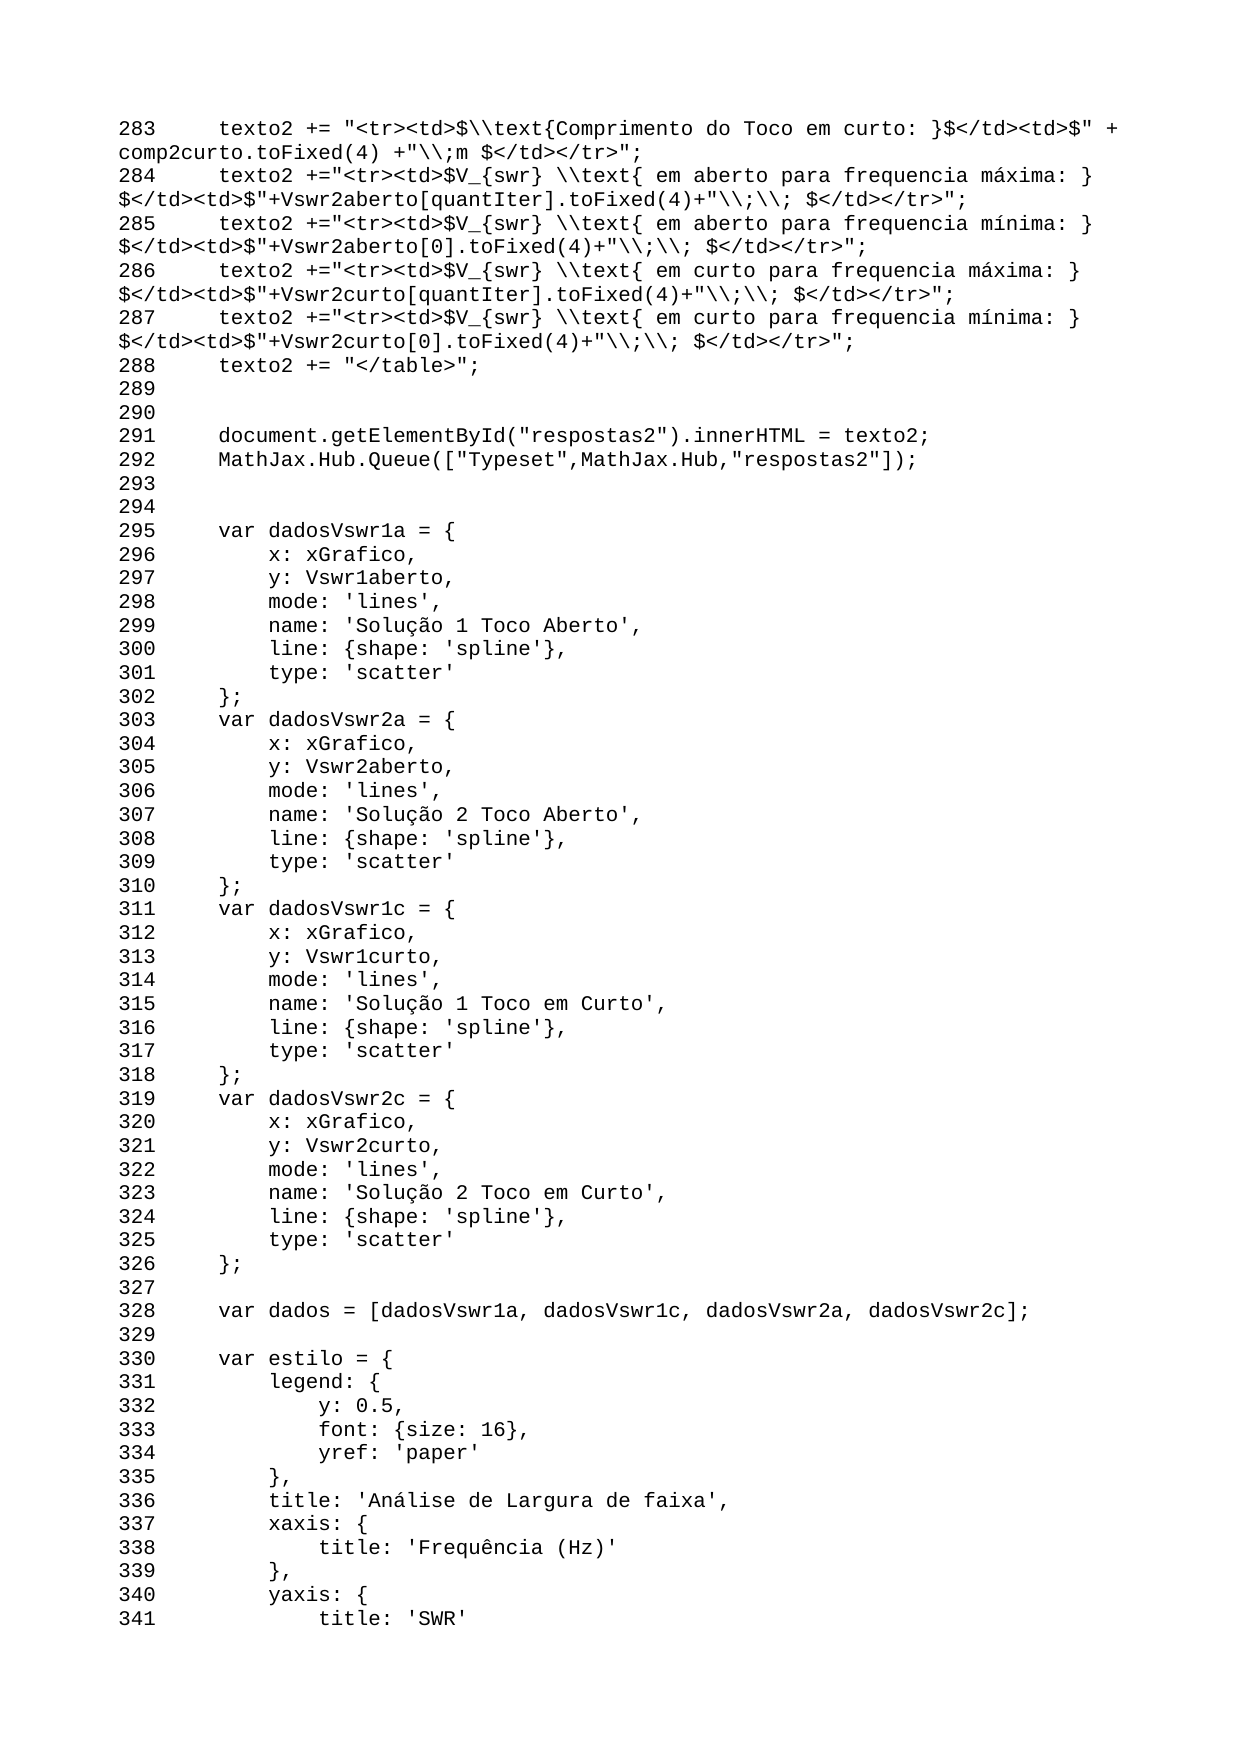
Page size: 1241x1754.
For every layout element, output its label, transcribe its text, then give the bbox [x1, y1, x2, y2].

text 298 mode: 'lines', [118, 591, 1122, 615]
text 326 }; [118, 1253, 1122, 1277]
text 308 line: {shape: 'spline'}, [118, 827, 1122, 851]
text 338 title: 'Frequência (Hz)' [118, 1537, 1122, 1561]
text 288 texto2 += "</table>"; [118, 354, 1122, 378]
text 334 yref: 'paper' [118, 1442, 1122, 1466]
text 283 texto2 += "<tr><td>$\\text{Comprimento do Toco em curto: }$</td><td>$" + comp2curto.toFixed(4) +"\\;m $</td></tr>"; [118, 118, 1122, 165]
text 295 var dadosVswr1a = { [118, 520, 1122, 544]
text 327 [118, 1277, 1122, 1300]
text 302 }; [118, 686, 1122, 709]
text 341 title: 'SWR' [118, 1608, 1122, 1631]
text 286 texto2 +="<tr><td>$V_{swr} \\text{ em curto para frequencia máxima: }$</td><td>$"+Vswr2curto[quantIter].toFixed(4)+"\\;\\; $</td></tr>"; [118, 260, 1122, 307]
text 328 var dados = [dadosVswr1a, dadosVswr1c, dadosVswr2a, dadosVswr2c]; [118, 1300, 1122, 1324]
text 330 var estilo = { [118, 1348, 1122, 1371]
text 296 x: xGrafico, [118, 544, 1122, 567]
text 340 yaxis: { [118, 1584, 1122, 1608]
text 321 y: Vswr2curto, [118, 1135, 1122, 1158]
text 289 [118, 378, 1122, 402]
text 332 y: 0.5, [118, 1395, 1122, 1419]
text 336 title: 'Análise de Largura de faixa', [118, 1489, 1122, 1513]
text 291 document.getElementById("respostas2").innerHTML = texto2; [118, 426, 1122, 449]
text 287 texto2 +="<tr><td>$V_{swr} \\text{ em curto para frequencia mínima: }$</td><td>$"+Vswr2curto[0].toFixed(4)+"\\;\\; $</td></tr>"; [118, 307, 1122, 354]
text 324 line: {shape: 'spline'}, [118, 1206, 1122, 1229]
text 318 }; [118, 1064, 1122, 1088]
text 316 line: {shape: 'spline'}, [118, 1017, 1122, 1040]
text 297 y: Vswr1aberto, [118, 567, 1122, 591]
text 323 name: 'Solução 2 Toco em Curto', [118, 1182, 1122, 1206]
text 309 type: 'scatter' [118, 851, 1122, 875]
text 307 name: 'Solução 2 Toco Aberto', [118, 804, 1122, 827]
text 339 }, [118, 1561, 1122, 1584]
text 312 x: xGrafico, [118, 922, 1122, 946]
text 337 xaxis: { [118, 1513, 1122, 1537]
text 299 name: 'Solução 1 Toco Aberto', [118, 615, 1122, 638]
text 304 x: xGrafico, [118, 733, 1122, 757]
text 293 [118, 473, 1122, 496]
text 317 type: 'scatter' [118, 1040, 1122, 1064]
text 290 [118, 402, 1122, 426]
text 333 font: {size: 16}, [118, 1419, 1122, 1442]
text 305 y: Vswr2aberto, [118, 757, 1122, 780]
text 322 mode: 'lines', [118, 1158, 1122, 1182]
text 292 MathJax.Hub.Queue(["Typeset",MathJax.Hub,"respostas2"]); [118, 449, 1122, 473]
text 331 legend: { [118, 1371, 1122, 1395]
text 325 type: 'scatter' [118, 1229, 1122, 1253]
text 294 [118, 496, 1122, 520]
text 301 type: 'scatter' [118, 662, 1122, 686]
text 315 name: 'Solução 1 Toco em Curto', [118, 993, 1122, 1017]
text 314 mode: 'lines', [118, 969, 1122, 993]
text 310 }; [118, 875, 1122, 898]
text 335 }, [118, 1466, 1122, 1489]
text 311 var dadosVswr1c = { [118, 898, 1122, 922]
text 319 var dadosVswr2c = { [118, 1088, 1122, 1111]
text 303 var dadosVswr2a = { [118, 709, 1122, 733]
text 300 line: {shape: 'spline'}, [118, 638, 1122, 662]
text 306 mode: 'lines', [118, 780, 1122, 804]
text 284 texto2 +="<tr><td>$V_{swr} \\text{ em aberto para frequencia máxima: }$</td><td>$"+Vswr2aberto[quantIter].toFixed(4)+"\\;\\; $</td></tr>"; [118, 165, 1122, 213]
text 329 [118, 1324, 1122, 1348]
text 285 texto2 +="<tr><td>$V_{swr} \\text{ em aberto para frequencia mínima: }$</td><td>$"+Vswr2aberto[0].toFixed(4)+"\\;\\; $</td></tr>"; [118, 213, 1122, 260]
text 320 x: xGrafico, [118, 1111, 1122, 1135]
text 313 y: Vswr1curto, [118, 946, 1122, 969]
